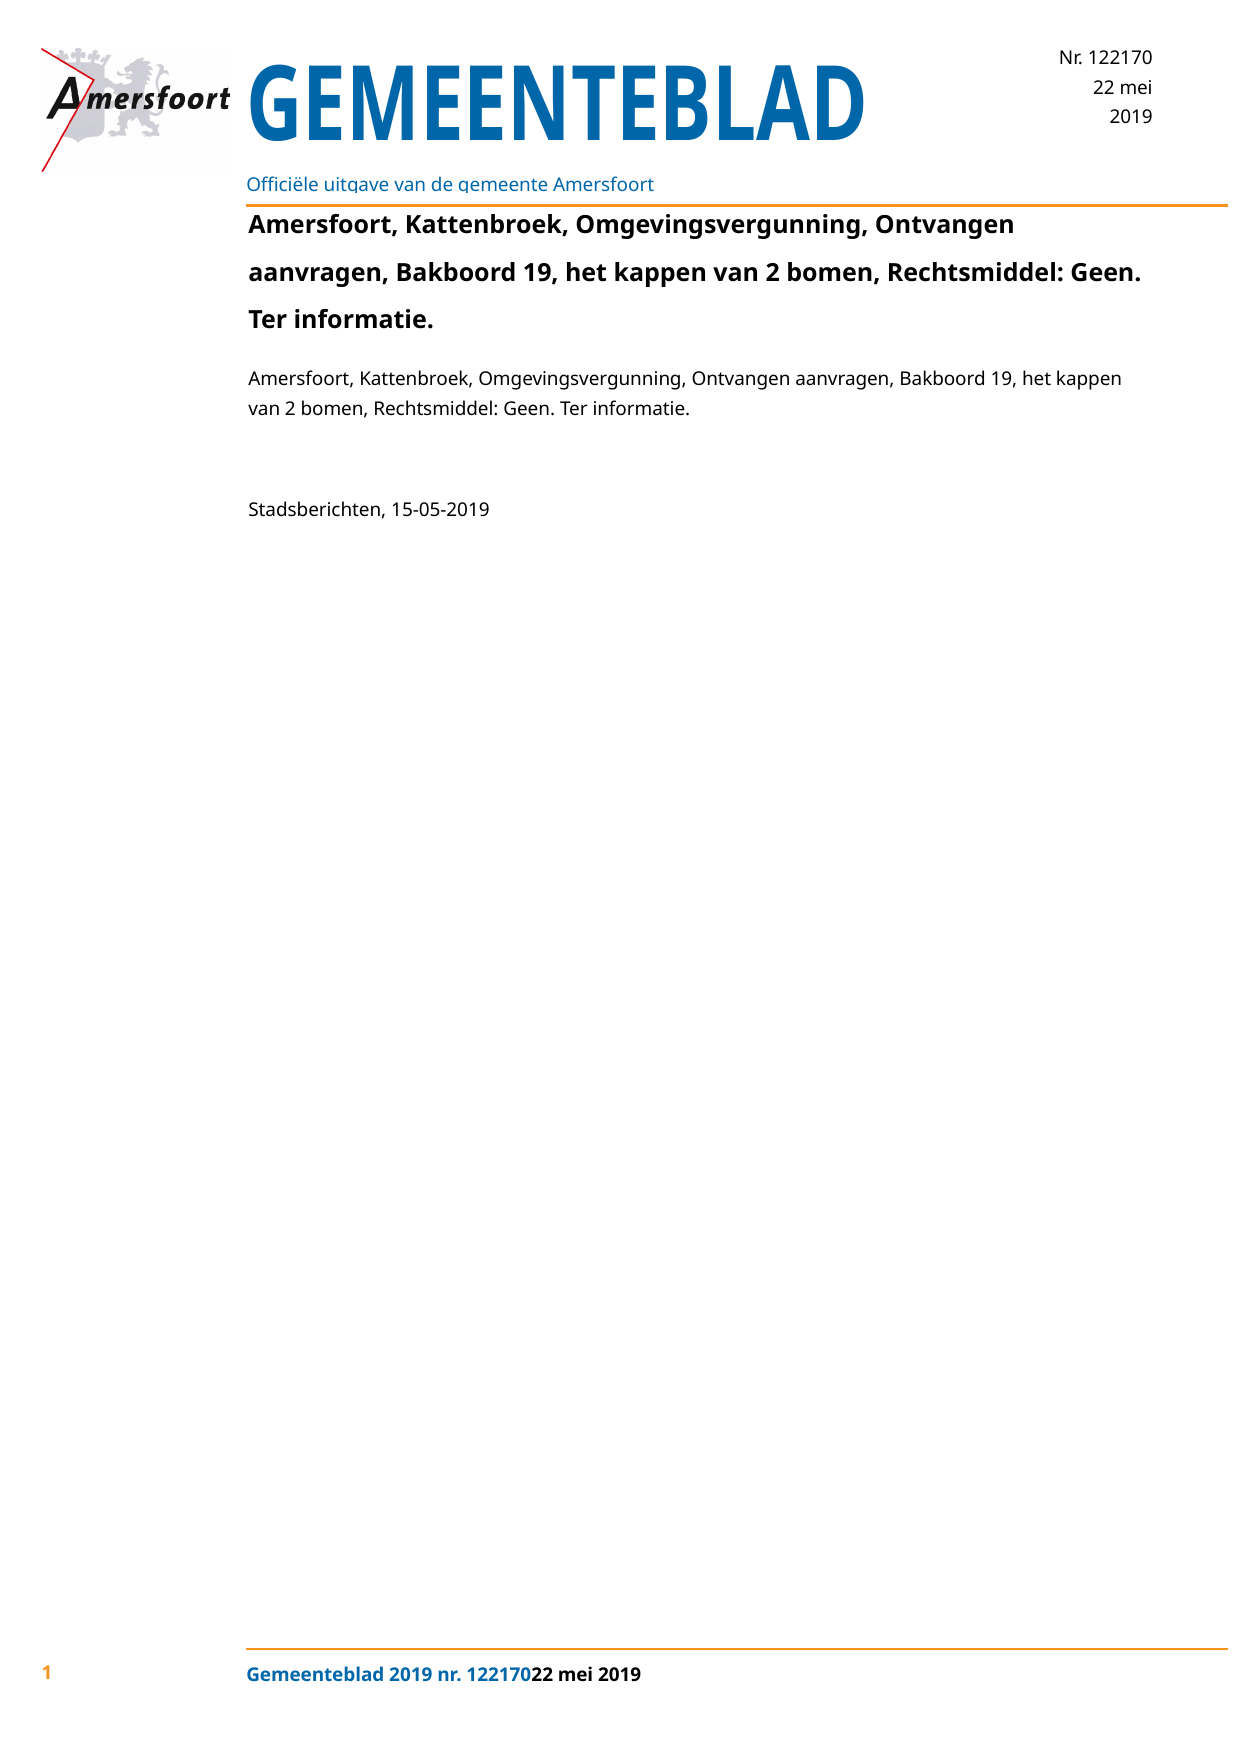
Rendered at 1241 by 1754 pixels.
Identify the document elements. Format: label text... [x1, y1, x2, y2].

text Stadsberichten, 15-05-2019 [248, 496, 1152, 522]
picture [41, 47, 231, 172]
text Amersfoort, Kattenbroek, Omgevingsvergunning, Ontvangen aanvragen, Bakboord 19, het kappen van 2 bomen, Rechtsmiddel: Geen. Ter informatie. [248, 207, 1152, 336]
text Amersfoort, Kattenbroek, Omgevingsvergunning, Ontvangen aanvragen, Bakboord 19, het kappen van 2 bomen, Rechtsmiddel: Geen. Ter informatie. [248, 366, 1152, 421]
